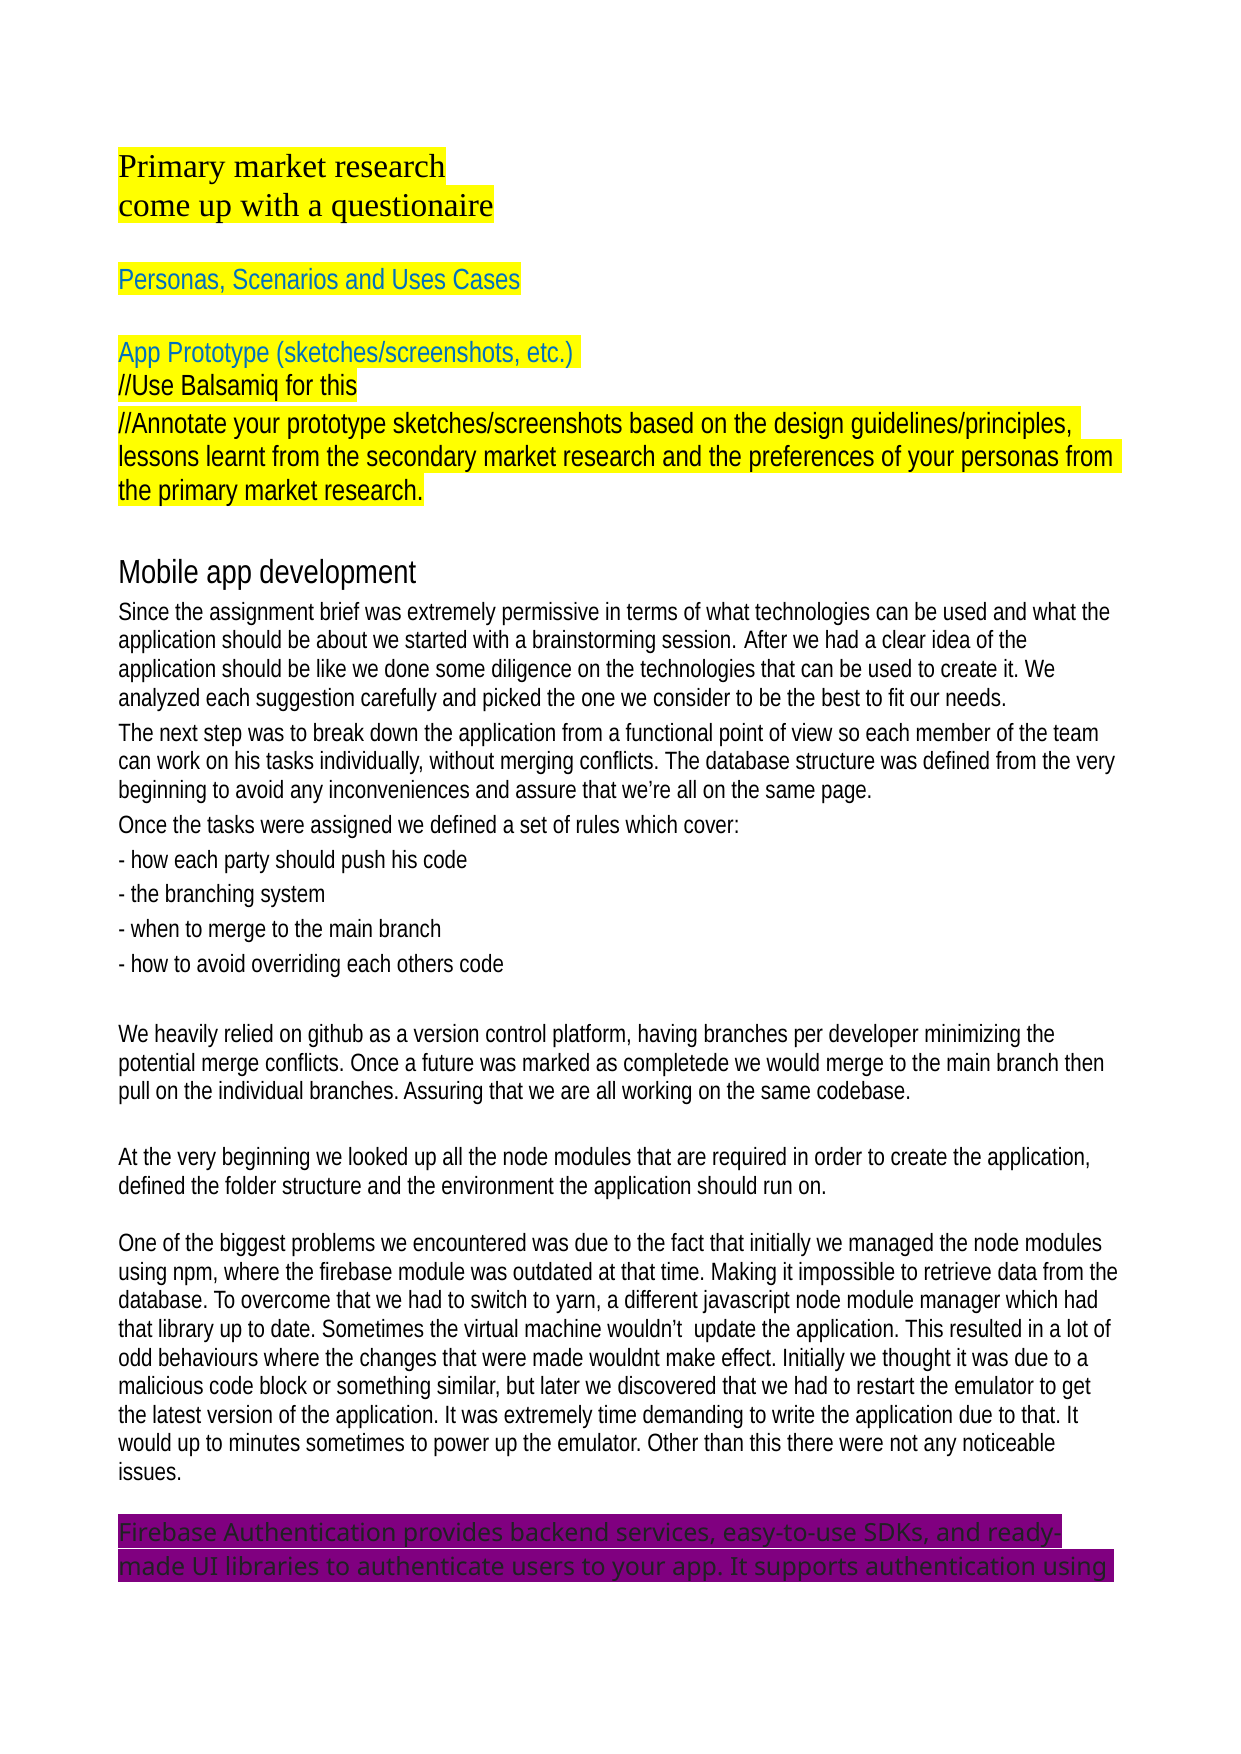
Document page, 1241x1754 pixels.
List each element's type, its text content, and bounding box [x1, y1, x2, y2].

text At the very beginning we looked up all the node modules that are required in order to create the application, defined the folder structure and the environment the application should run on. [118, 1142, 1122, 1199]
text - how to avoid overriding each others code [118, 949, 1122, 978]
text Since the assignment brief was extremely permissive in terms of what technologies can be used and what the application should be about we started with a brainstorming session. After we had a clear idea of the application should be like we done some diligence on the technologies that can be used to create it. We analyzed each suggestion carefully and picked the one we consider to be the best to fit our needs. [118, 597, 1122, 711]
text Firebase Authentication provides backend services, easy-to-use SDKs, and ready-made UI libraries to authenticate users to your app. It supports authentication using [118, 1514, 1122, 1582]
text //Use Balsamiq for this [118, 368, 1122, 402]
text App Prototype (sketches/screenshots, etc.) [118, 335, 1122, 368]
text The next step was to break down the application from a functional point of view so each member of the team can work on his tasks individually, without merging conflicts. The database structure was defined from the very beginning to avoid any inconveniences and assure that we’re all on the same page. [118, 717, 1122, 803]
text Once the tasks were assigned we defined a set of rules which cover: [118, 810, 1122, 838]
text We heavily relied on github as a version control platform, having branches per developer minimizing the potential merge conflicts. Once a future was marked as completede we would merge to the main branch then pull on the individual branches. Assuring that we are all working on the same codebase. [118, 1019, 1122, 1105]
list come up with a questionaire [118, 185, 1122, 223]
text - how each party should push his code [118, 844, 1122, 873]
list Primary market research [118, 147, 1122, 185]
text Personas, Scenarios and Uses Cases [118, 262, 1122, 295]
text One of the biggest problems we encountered was due to the fact that initially we managed the node modules using npm, where the firebase module was outdated at that time. Making it impossible to retrieve data from the database. To overcome that we had to switch to yarn, a different javascript node module manager which had that library up to date. Sometimes the virtual machine wouldn’t update the application. This resulted in a lot of odd behaviours where the changes that were made wouldnt make effect. Initially we thought it was due to a malicious code block or something similar, but later we discovered that we had to restart the emulator to get the latest version of the application. It was extremely time demanding to write the application due to that. It would up to minutes sometimes to power up the emulator. Other than this there were not any noticeable issues. [118, 1228, 1122, 1486]
text //Annotate your prototype sketches/screenshots based on the design guidelines/principles, lessons learnt from the secondary market research and the preferences of your personas from the primary market research. [118, 406, 1122, 506]
text - the branching system [118, 879, 1122, 908]
text Mobile app development [118, 552, 1122, 590]
text - when to merge to the main branch [118, 914, 1122, 943]
